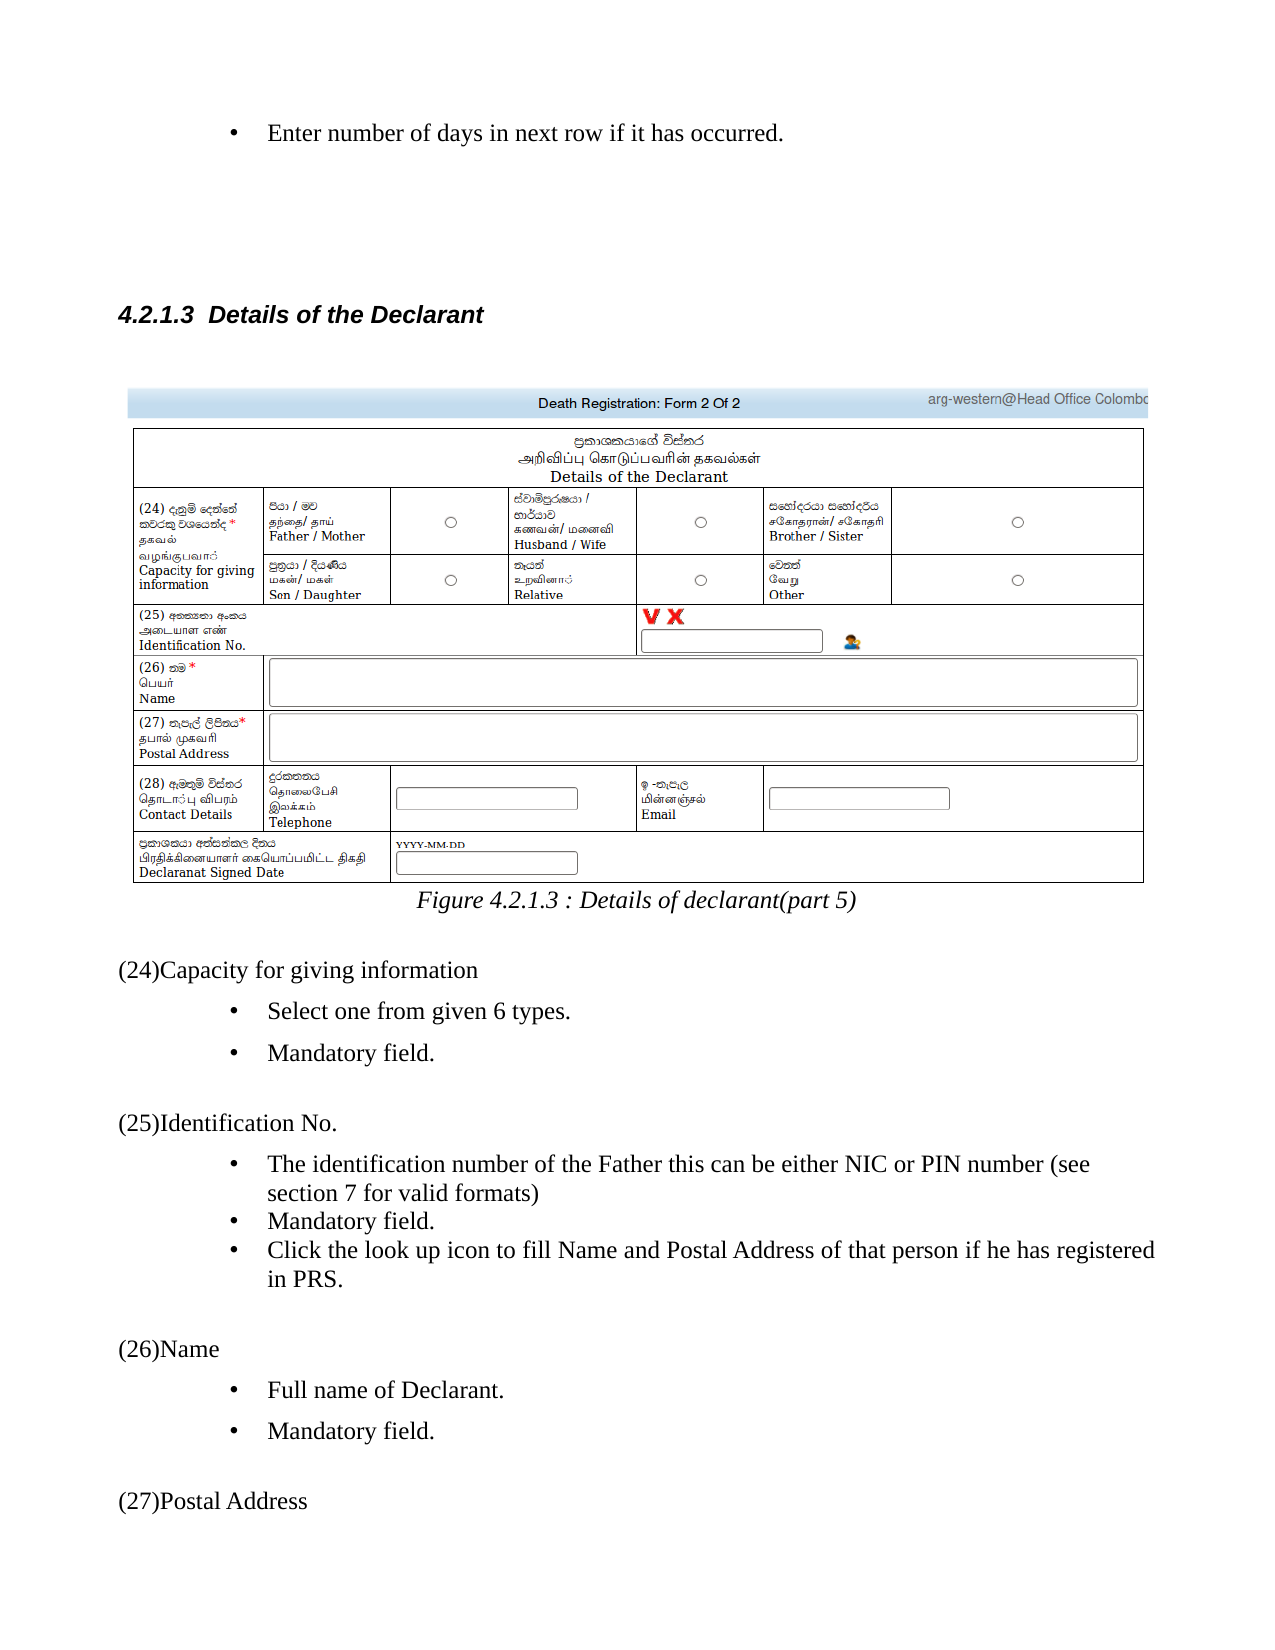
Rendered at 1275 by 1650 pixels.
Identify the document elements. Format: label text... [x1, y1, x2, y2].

list Mandatory field. [229, 1416, 1157, 1445]
list The identification number of the Father this can be either NIC or PIN number (see section 7 for valid formats) [229, 1149, 1157, 1206]
text (24)Capacity for giving information [118, 955, 1157, 984]
list Click the look up icon to fill Name and Postal Address of that person if he has registered in PRS. [229, 1235, 1157, 1293]
list Select one from given 6 types. [229, 996, 1157, 1025]
list Enter number of days in next row if it has occurred. [229, 118, 1157, 147]
list Mandatory field. [229, 1206, 1157, 1235]
list Full name of Declarant. [229, 1375, 1157, 1404]
text (26)Name [118, 1334, 1157, 1363]
text Figure 4.2.1.3 : Details of declarant(part 5) [127, 886, 1148, 914]
text (27)Postal Address [118, 1486, 1157, 1515]
picture [127, 387, 1149, 886]
list Mandatory field. [229, 1038, 1157, 1066]
subtitle Details of the Declarant [118, 300, 1157, 329]
text (25)Identification No. [118, 1108, 1157, 1136]
